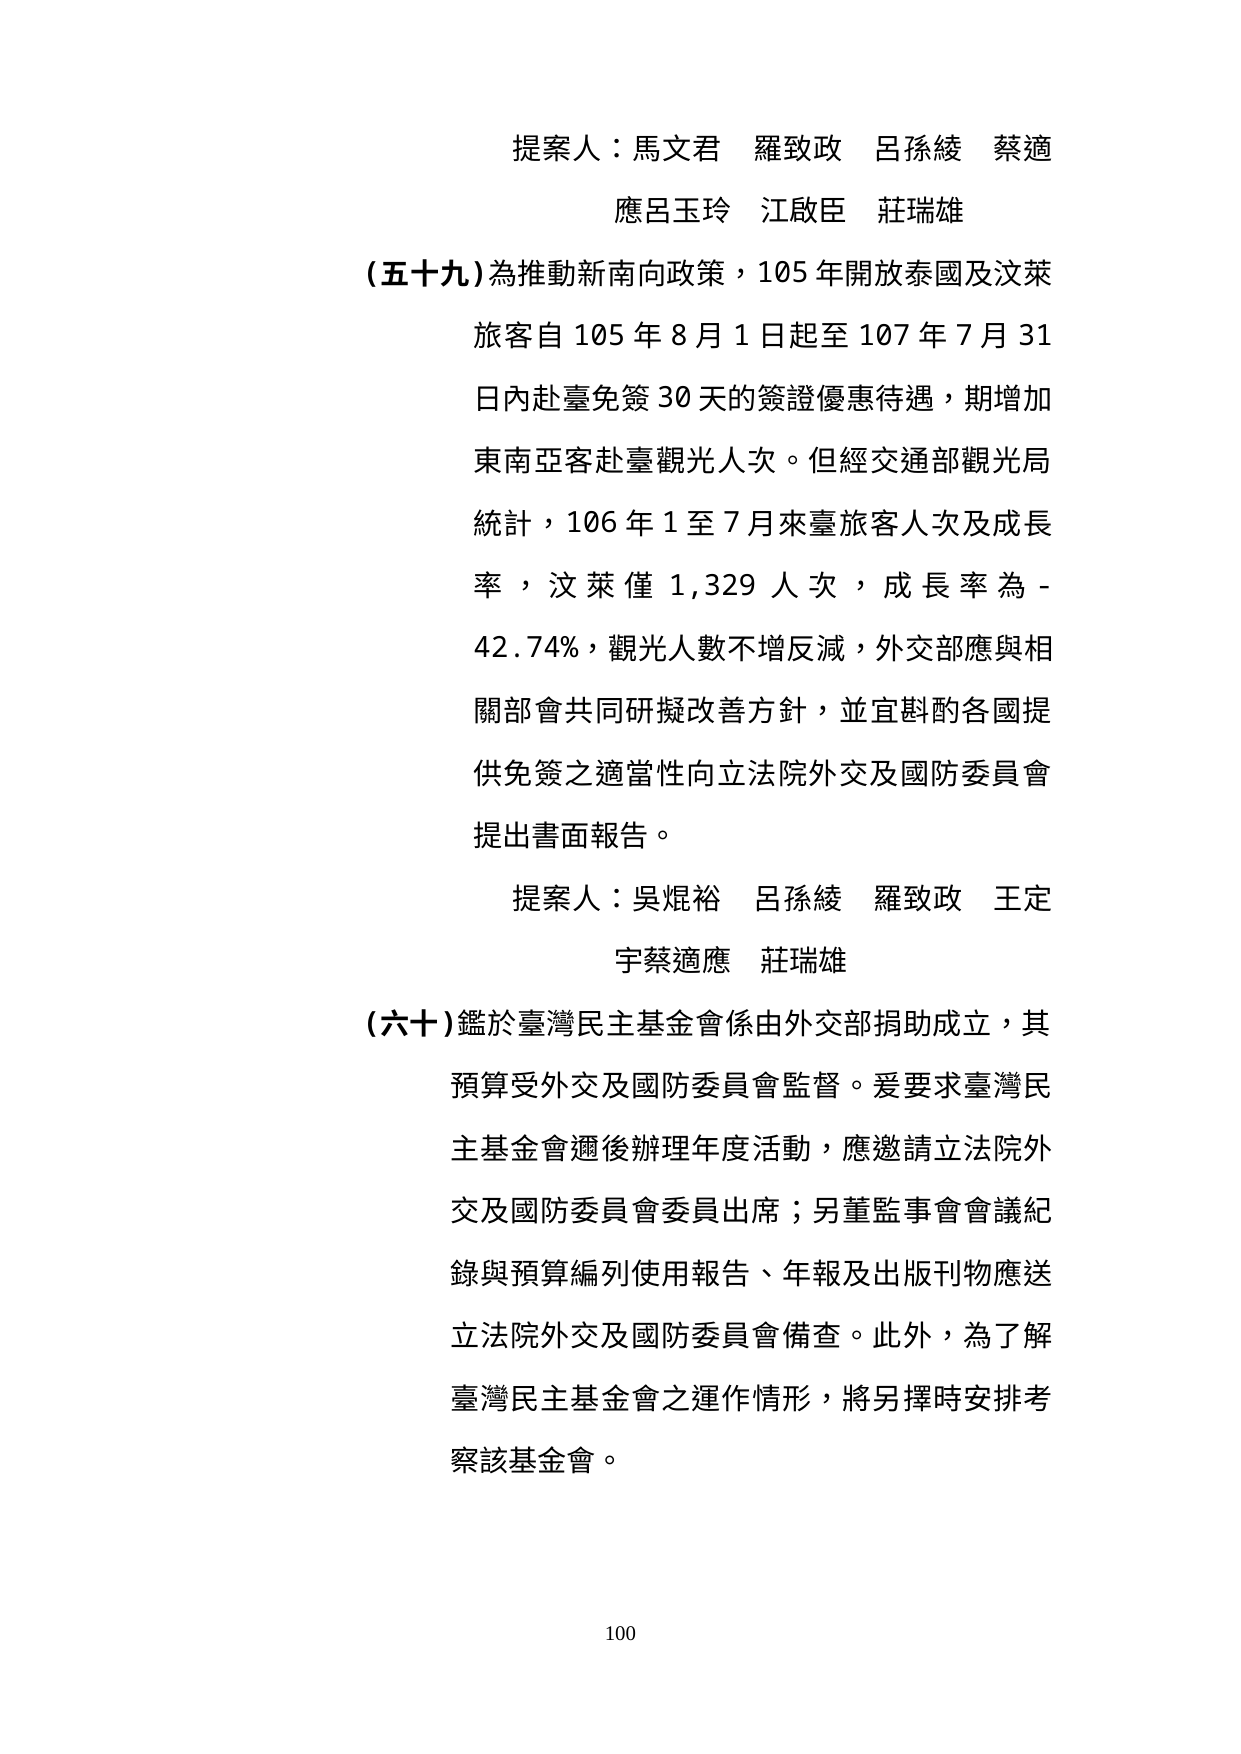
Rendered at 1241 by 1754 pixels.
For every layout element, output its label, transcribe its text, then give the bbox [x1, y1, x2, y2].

text 提案人：馬文君 羅致政 呂孫綾 蔡適應呂玉玲 江啟臣 莊瑞雄 [512, 105, 1053, 230]
text (六十)鑑於臺灣民主基金會係由外交部捐助成立，其預算受外交及國防委員會監督。爰要求臺灣民主基金會邇後辦理年度活動，應邀請立法院外交及國防委員會委員出席；另董監事會會議紀錄與預算編列使用報告、年報及出版刊物應送立法院外交及國防委員會備查。此外，為了解臺灣民主基金會之運作情形，將另擇時安排考察該基金會。 [362, 980, 1053, 1480]
text 提案人：吳焜裕 呂孫綾 羅致政 王定宇蔡適應 莊瑞雄 [512, 855, 1053, 980]
text (五十九)為推動新南向政策，105年開放泰國及汶萊旅客自105年8月1日起至107年7月31日內赴臺免簽30天的簽證優惠待遇，期增加東南亞客赴臺觀光人次。但經交通部觀光局統計，106年1至7月來臺旅客人次及成長率，汶萊僅1,329人次，成長率為-42.74%，觀光人數不增反減，外交部應與相關部會共同研擬改善方針，並宜斟酌各國提供免簽之適當性向立法院外交及國防委員會提出書面報告。 [362, 230, 1053, 855]
